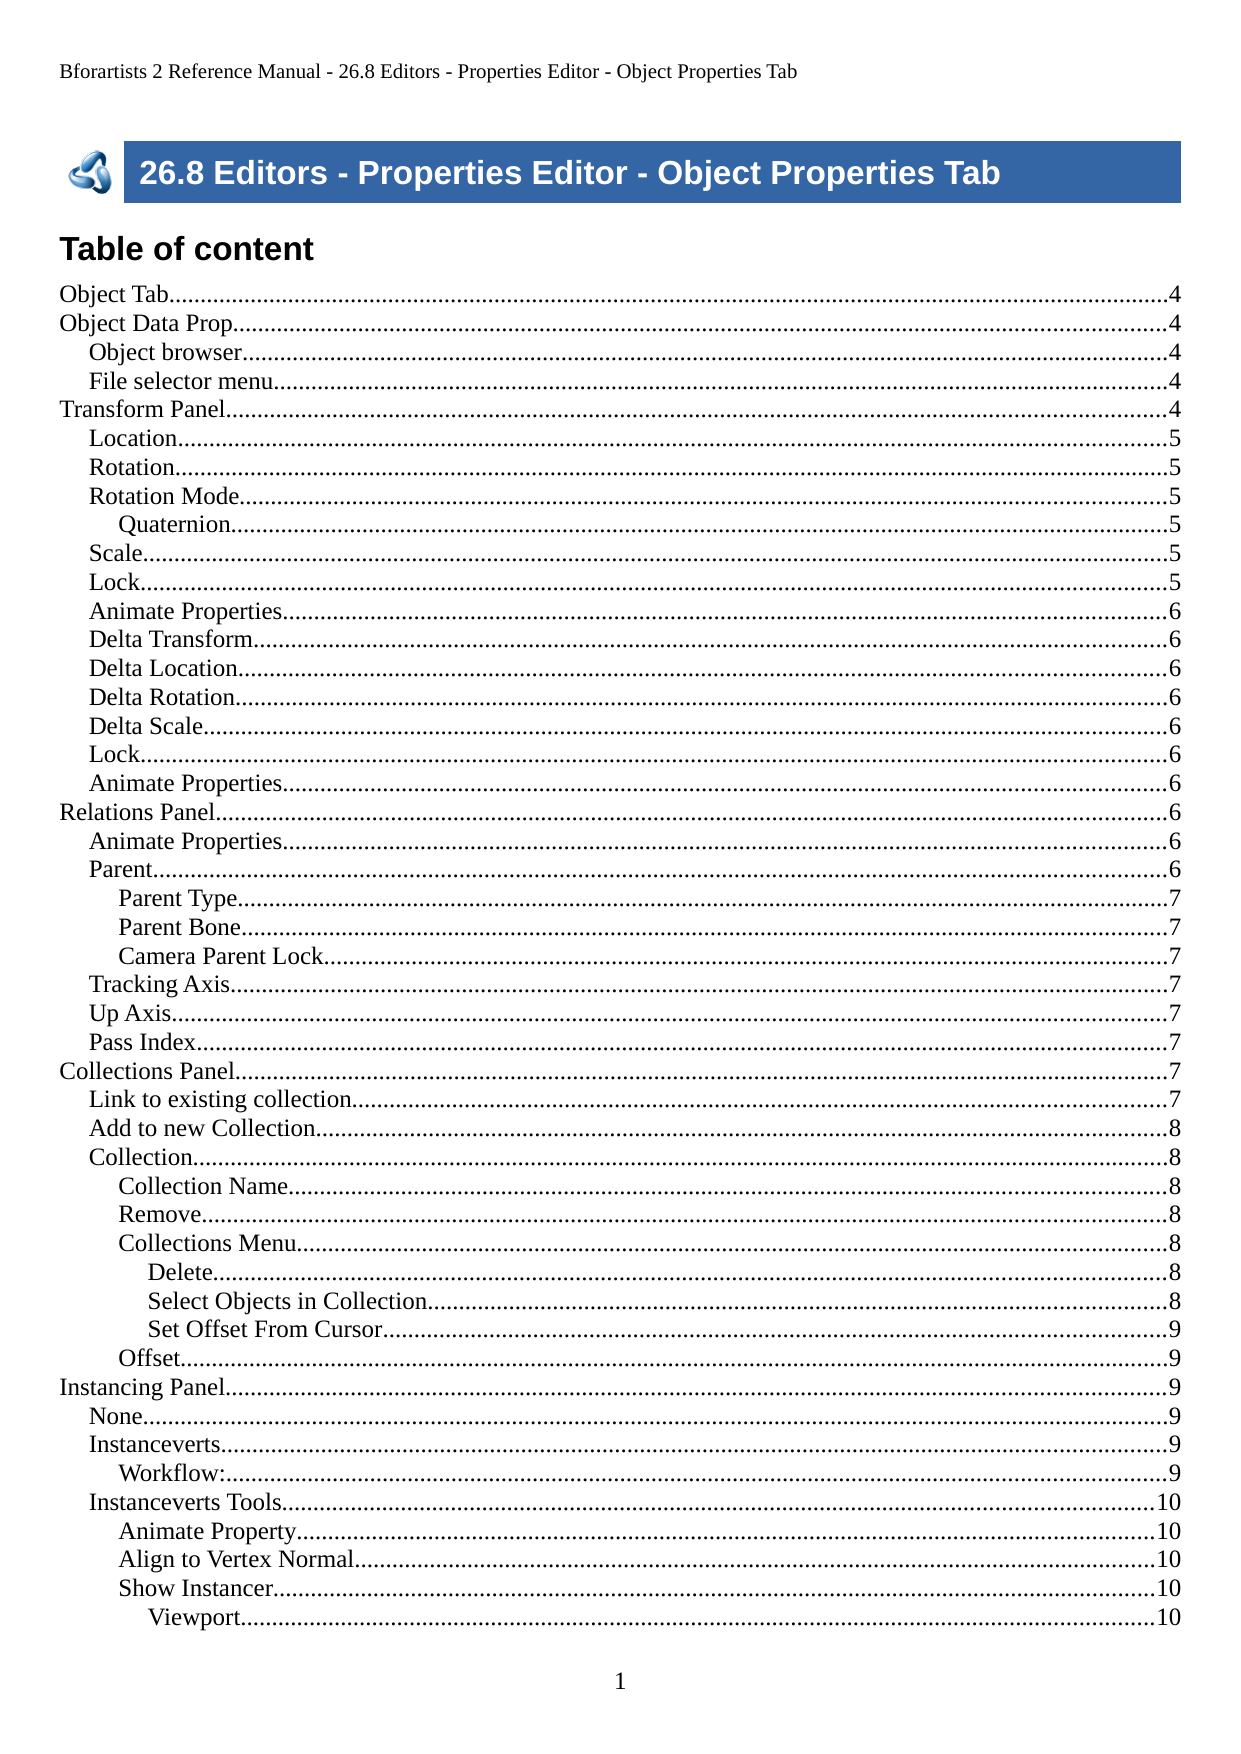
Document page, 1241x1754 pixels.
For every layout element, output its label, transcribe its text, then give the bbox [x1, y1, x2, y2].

text Collection Name 8 [118, 1171, 1181, 1199]
text Delta Location 6 [88, 653, 1181, 682]
text Animate Properties 6 [88, 596, 1181, 624]
text Instanceverts Tools 10 [88, 1487, 1181, 1516]
text Workflow: 9 [118, 1458, 1181, 1487]
text Add to new Collection 8 [88, 1113, 1181, 1142]
text Animate Properties 6 [88, 768, 1181, 797]
text Parent Type 7 [118, 883, 1181, 912]
text Rotation 5 [88, 452, 1181, 481]
text Scale 5 [88, 538, 1181, 567]
text Location 5 [88, 423, 1181, 452]
text Object browser 4 [88, 337, 1181, 366]
text Animate Properties 6 [88, 826, 1181, 854]
text Quaternion 5 [118, 509, 1181, 538]
text Camera Parent Lock 7 [118, 941, 1181, 969]
text Select Objects in Collection 8 [147, 1286, 1181, 1314]
text Relations Panel 6 [59, 797, 1181, 826]
subtitle Table of content [59, 228, 1181, 267]
text Instanceverts 9 [88, 1429, 1181, 1458]
text Link to existing collection 7 [88, 1084, 1181, 1113]
text Collections Panel 7 [59, 1056, 1181, 1084]
text Instancing Panel 9 [59, 1372, 1181, 1401]
text Tracking Axis 7 [88, 969, 1181, 998]
text Parent Bone 7 [118, 912, 1181, 941]
text Collection 8 [88, 1142, 1181, 1171]
text Offset 9 [118, 1343, 1181, 1372]
text Lock 6 [88, 739, 1181, 768]
text Delta Scale 6 [88, 711, 1181, 739]
text Animate Property 10 [118, 1516, 1181, 1544]
picture [65, 147, 114, 197]
text Collections Menu 8 [118, 1228, 1181, 1257]
table_header 26.8 Editors - Properties Editor - Object Properties Tab [124, 141, 1181, 203]
text Remove 8 [118, 1199, 1181, 1228]
text Lock 5 [88, 567, 1181, 596]
text Delta Transform 6 [88, 624, 1181, 653]
text None 9 [88, 1401, 1181, 1429]
text Delta Rotation 6 [88, 682, 1181, 711]
text Transform Panel 4 [59, 394, 1181, 423]
text Parent 6 [88, 854, 1181, 883]
text Up Axis 7 [88, 998, 1181, 1027]
text Object Tab 4 [59, 279, 1181, 308]
text File selector menu 4 [88, 366, 1181, 394]
text Show Instancer 10 [118, 1573, 1181, 1602]
text Align to Vertex Normal 10 [118, 1544, 1181, 1573]
table_header [59, 141, 124, 203]
text Viewport 10 [147, 1602, 1181, 1631]
text Delete 8 [147, 1257, 1181, 1286]
text Set Offset From Cursor 9 [147, 1314, 1181, 1343]
text Pass Index 7 [88, 1027, 1181, 1056]
text Object Data Prop 4 [59, 308, 1181, 337]
text Rotation Mode 5 [88, 481, 1181, 509]
